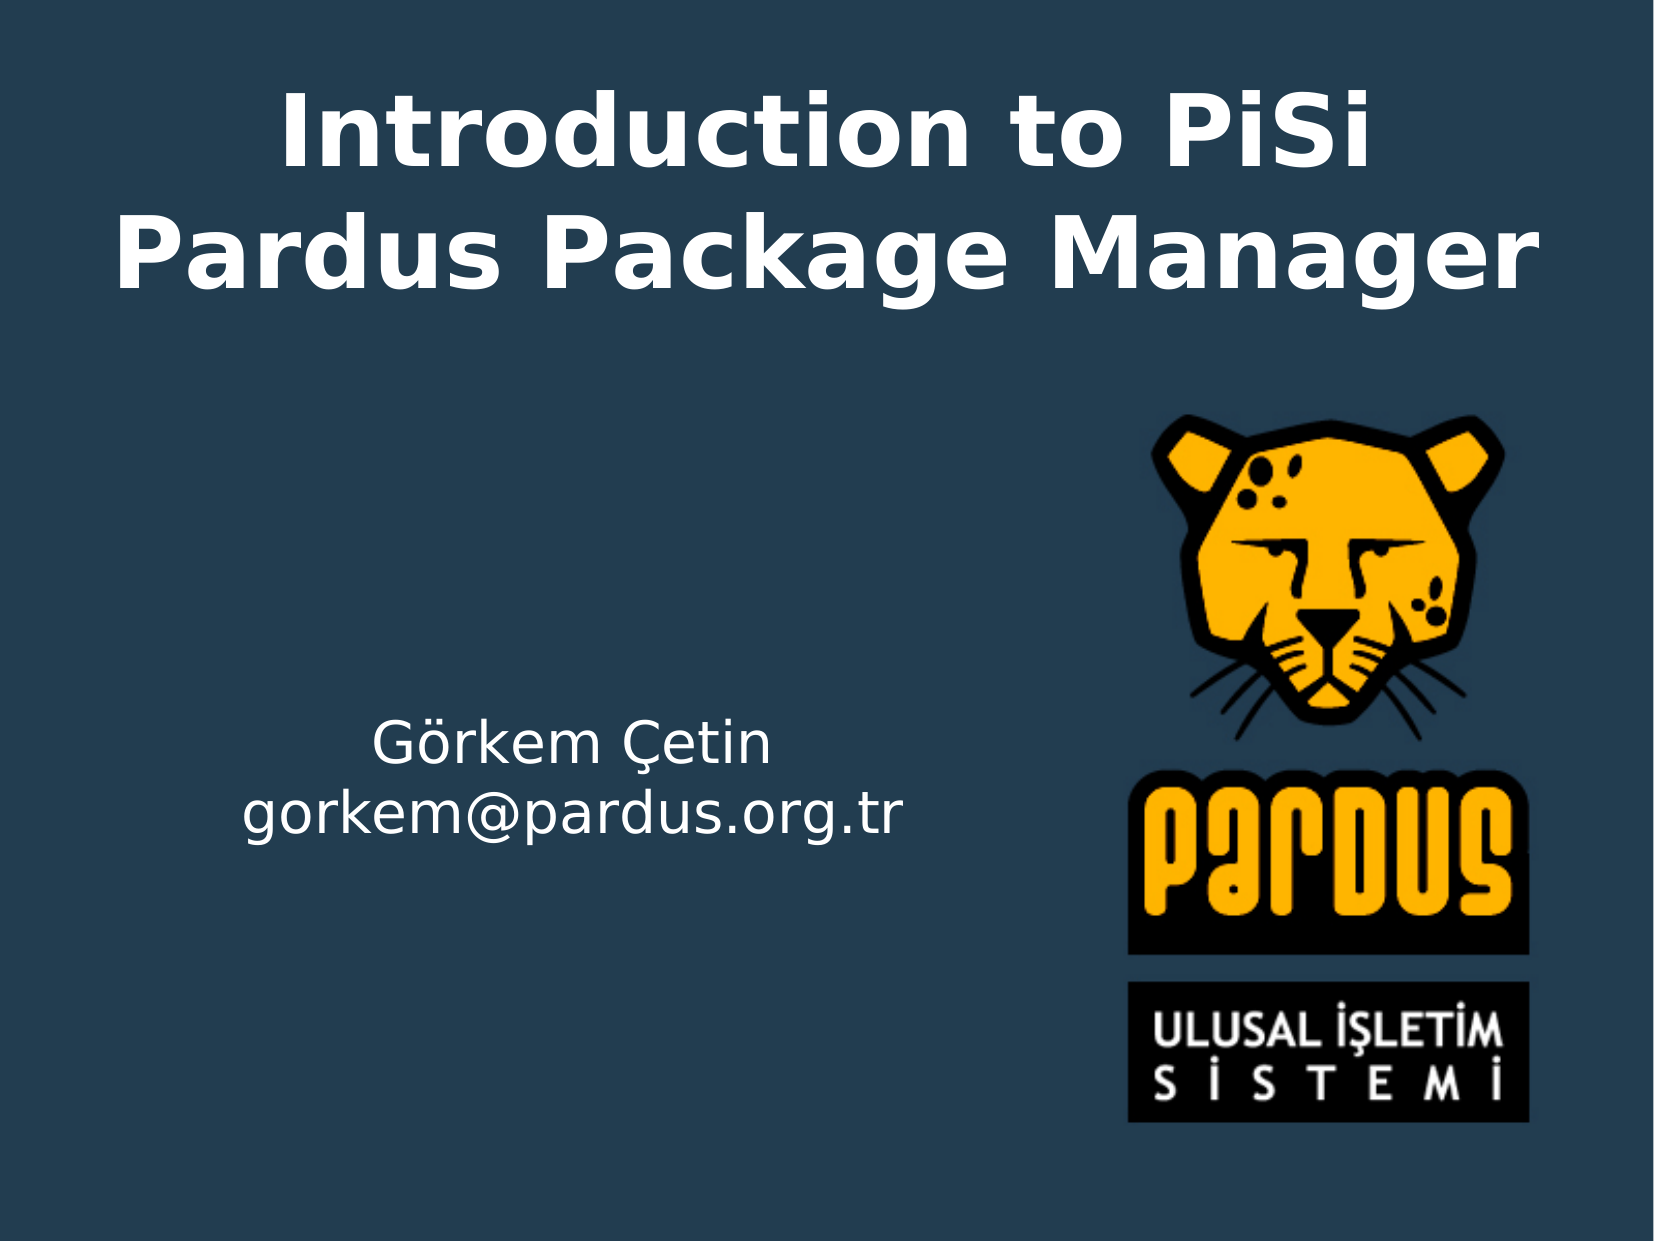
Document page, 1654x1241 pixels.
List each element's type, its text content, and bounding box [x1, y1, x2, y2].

subtitle Görkem Çetin gorkem@pardus.org.tr [58, 699, 1088, 964]
title Introduction to PiSi Pardus Package Manager [71, 17, 1556, 363]
picture [0, 0, 1654, 1241]
